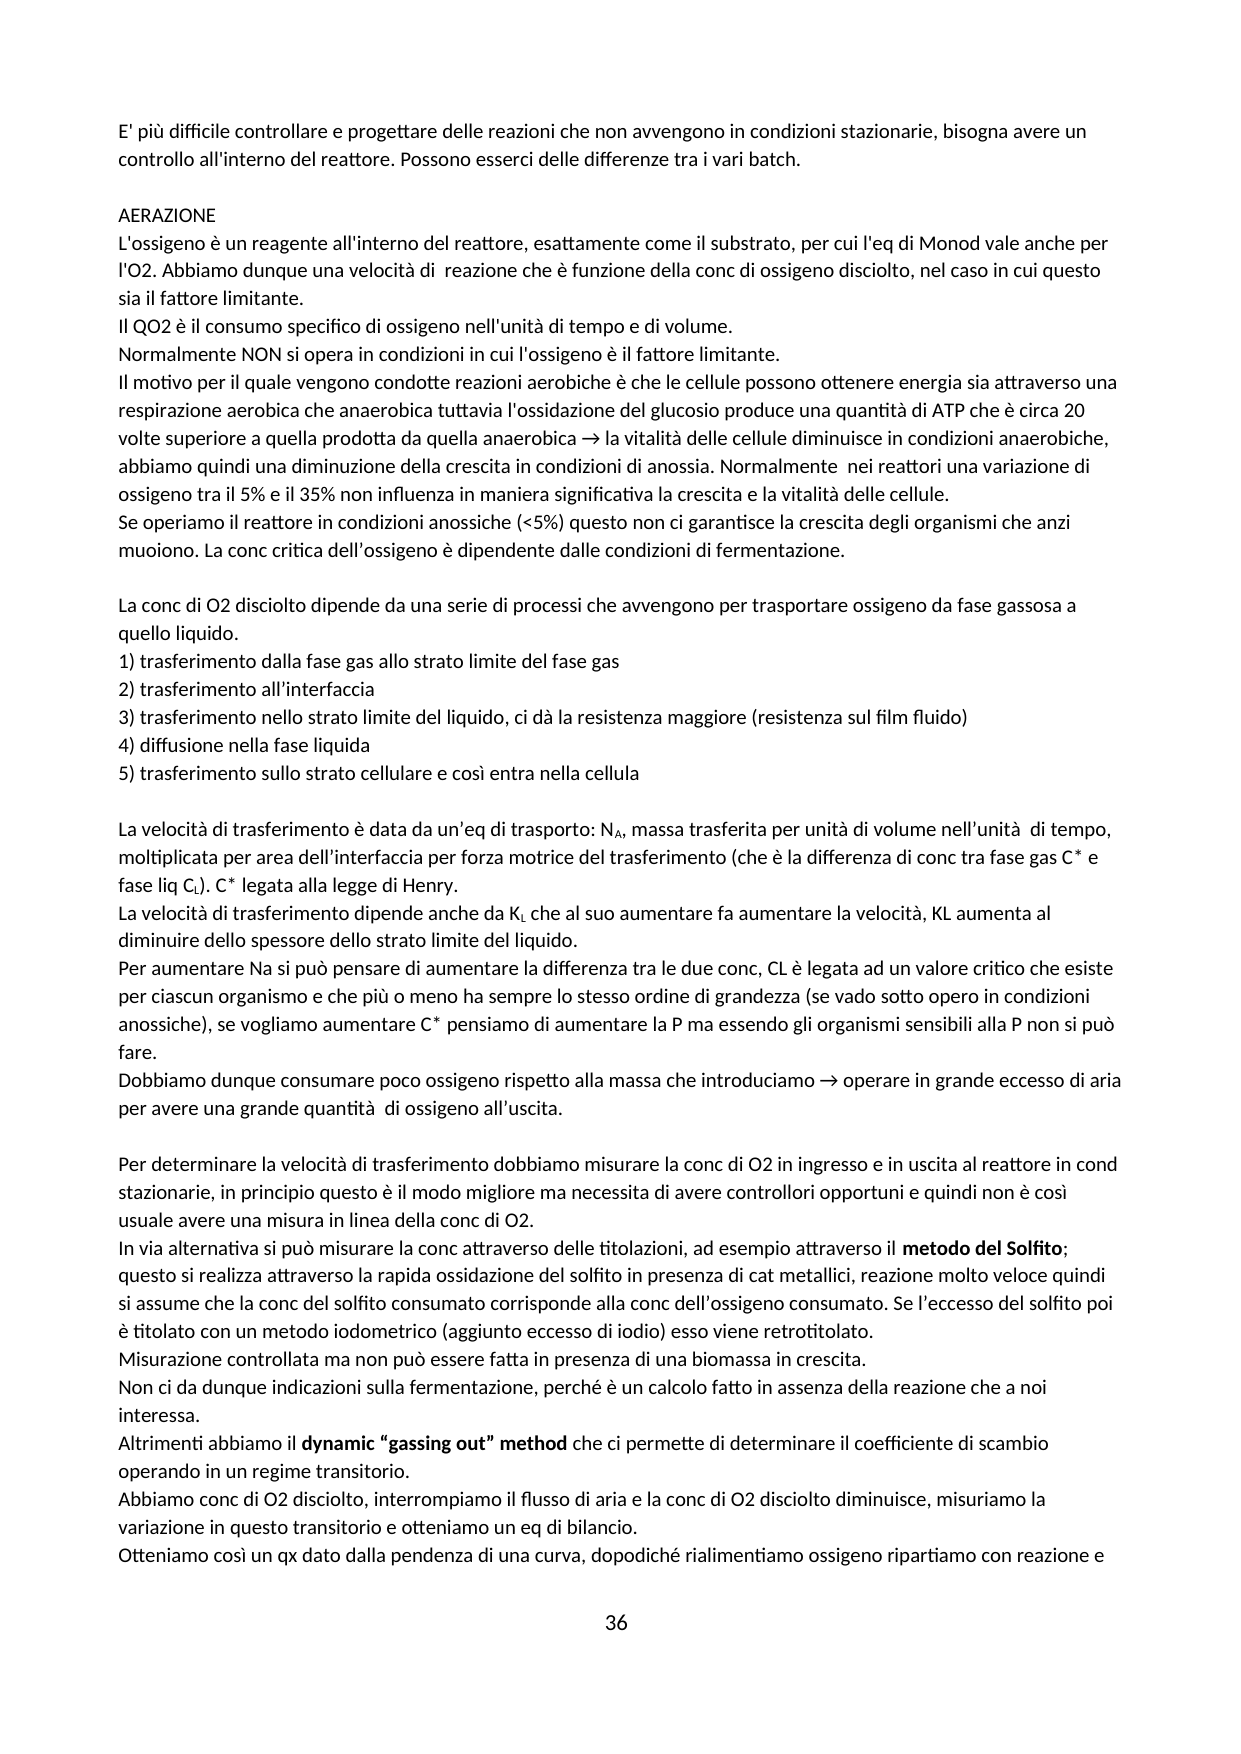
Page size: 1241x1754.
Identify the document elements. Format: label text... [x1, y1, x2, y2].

text La velocità di trasferimento è data da un’eq di trasporto: NA, massa trasferita per unità di volume nell’unità di tempo, moltiplicata per area dell’interfaccia per forza motrice del trasferimento (che è la differenza di conc tra fase gas C* e fase liq CL). C* legata alla legge di Henry. La velocità di trasferimento dipende anche da KL che al suo aumentare fa aumentare la velocità, KL aumenta al diminuire dello spessore dello strato limite del liquido. Per aumentare Na si può pensare di aumentare la differenza tra le due conc, CL è legata ad un valore critico che esiste per ciascun organismo e che più o meno ha sempre lo stesso ordine di grandezza (se vado sotto opero in condizioni anossiche), se vogliamo aumentare C* pensiamo di aumentare la P ma essendo gli organismi sensibili alla P non si può fare. Dobbiamo dunque consumare poco ossigeno rispetto alla massa che introduciamo → operare in grande eccesso di aria per avere una grande quantità di ossigeno all’uscita. Per determinare la velocità di trasferimento dobbiamo misurare la conc di O2 in ingresso e in uscita al reattore in cond stazionarie, in principio questo è il modo migliore ma necessita di avere controllori opportuni e quindi non è così usuale avere una misura in linea della conc di O2. In via alternativa si può misurare la conc attraverso delle titolazioni, ad esempio attraverso il metodo del Solfito; questo si realizza attraverso la rapida ossidazione del solfito in presenza di cat metallici, reazione molto veloce quindi si assume che la conc del solfito consumato corrisponde alla conc dell’ossigeno consumato. Se l’eccesso del solfito poi è titolato con un metodo iodometrico (aggiunto eccesso di iodio) esso viene retrotitolato. Misurazione controllata ma non può essere fatta in presenza di una biomassa in crescita. Non ci da dunque indicazioni sulla fermentazione, perché è un calcolo fatto in assenza della reazione che a noi interessa. Altrimenti abbiamo il dynamic “gassing out” method che ci permette di determinare il coefficiente di scambio operando in un regime transitorio. Abbiamo conc di O2 disciolto, interrompiamo il flusso di aria e la conc di O2 disciolto diminuisce, misuriamo la variazione in questo transitorio e otteniamo un eq di bilancio. Otteniamo così un qx dato dalla pendenza di una curva, dopodiché rialimentiamo ossigeno ripartiamo con reazione e [118, 788, 1124, 1567]
text E' più difficile controllare e progettare delle reazioni che non avvengono in condizioni stazionarie, bisogna avere un controllo all'interno del reattore. Possono esserci delle differenze tra i vari batch. AERAZIONE L'ossigeno è un reagente all'interno del reattore, esattamente come il substrato, per cui l'eq di Monod vale anche per l'O2. Abbiamo dunque una velocità di reazione che è funzione della conc di ossigeno disciolto, nel caso in cui questo sia il fattore limitante. Il QO2 è il consumo specifico di ossigeno nell'unità di tempo e di volume. [118, 118, 1124, 339]
text 5) trasferimento sullo strato cellulare e così entra nella cellula [118, 760, 1124, 786]
text Normalmente NON si opera in condizioni in cui l'ossigeno è il fattore limitante. [118, 341, 1124, 367]
text 1) trasferimento dalla fase gas allo strato limite del fase gas 2) trasferimento all’interfaccia [118, 648, 1124, 702]
text 3) trasferimento nello strato limite del liquido, ci dà la resistenza maggiore (resistenza sul film fluido) [118, 704, 1124, 730]
text Il motivo per il quale vengono condotte reazioni aerobiche è che le cellule possono ottenere energia sia attraverso una respirazione aerobica che anaerobica tuttavia l'ossidazione del glucosio produce una quantità di ATP che è circa 20 volte superiore a quella prodotta da quella anaerobica → la vitalità delle cellule diminuisce in condizioni anaerobiche, abbiamo quindi una diminuzione della crescita in condizioni di anossia. Normalmente nei reattori una variazione di ossigeno tra il 5% e il 35% non influenza in maniera significativa la crescita e la vitalità delle cellule. Se operiamo il reattore in condizioni anossiche (<5%) questo non ci garantisce la crescita degli organismi che anzi muoiono. La conc critica dell’ossigeno è dipendente dalle condizioni di fermentazione. La conc di O2 disciolto dipende da una serie di processi che avvengono per trasportare ossigeno da fase gassosa a quello liquido. [118, 369, 1124, 646]
text 4) diffusione nella fase liquida [118, 732, 1124, 758]
